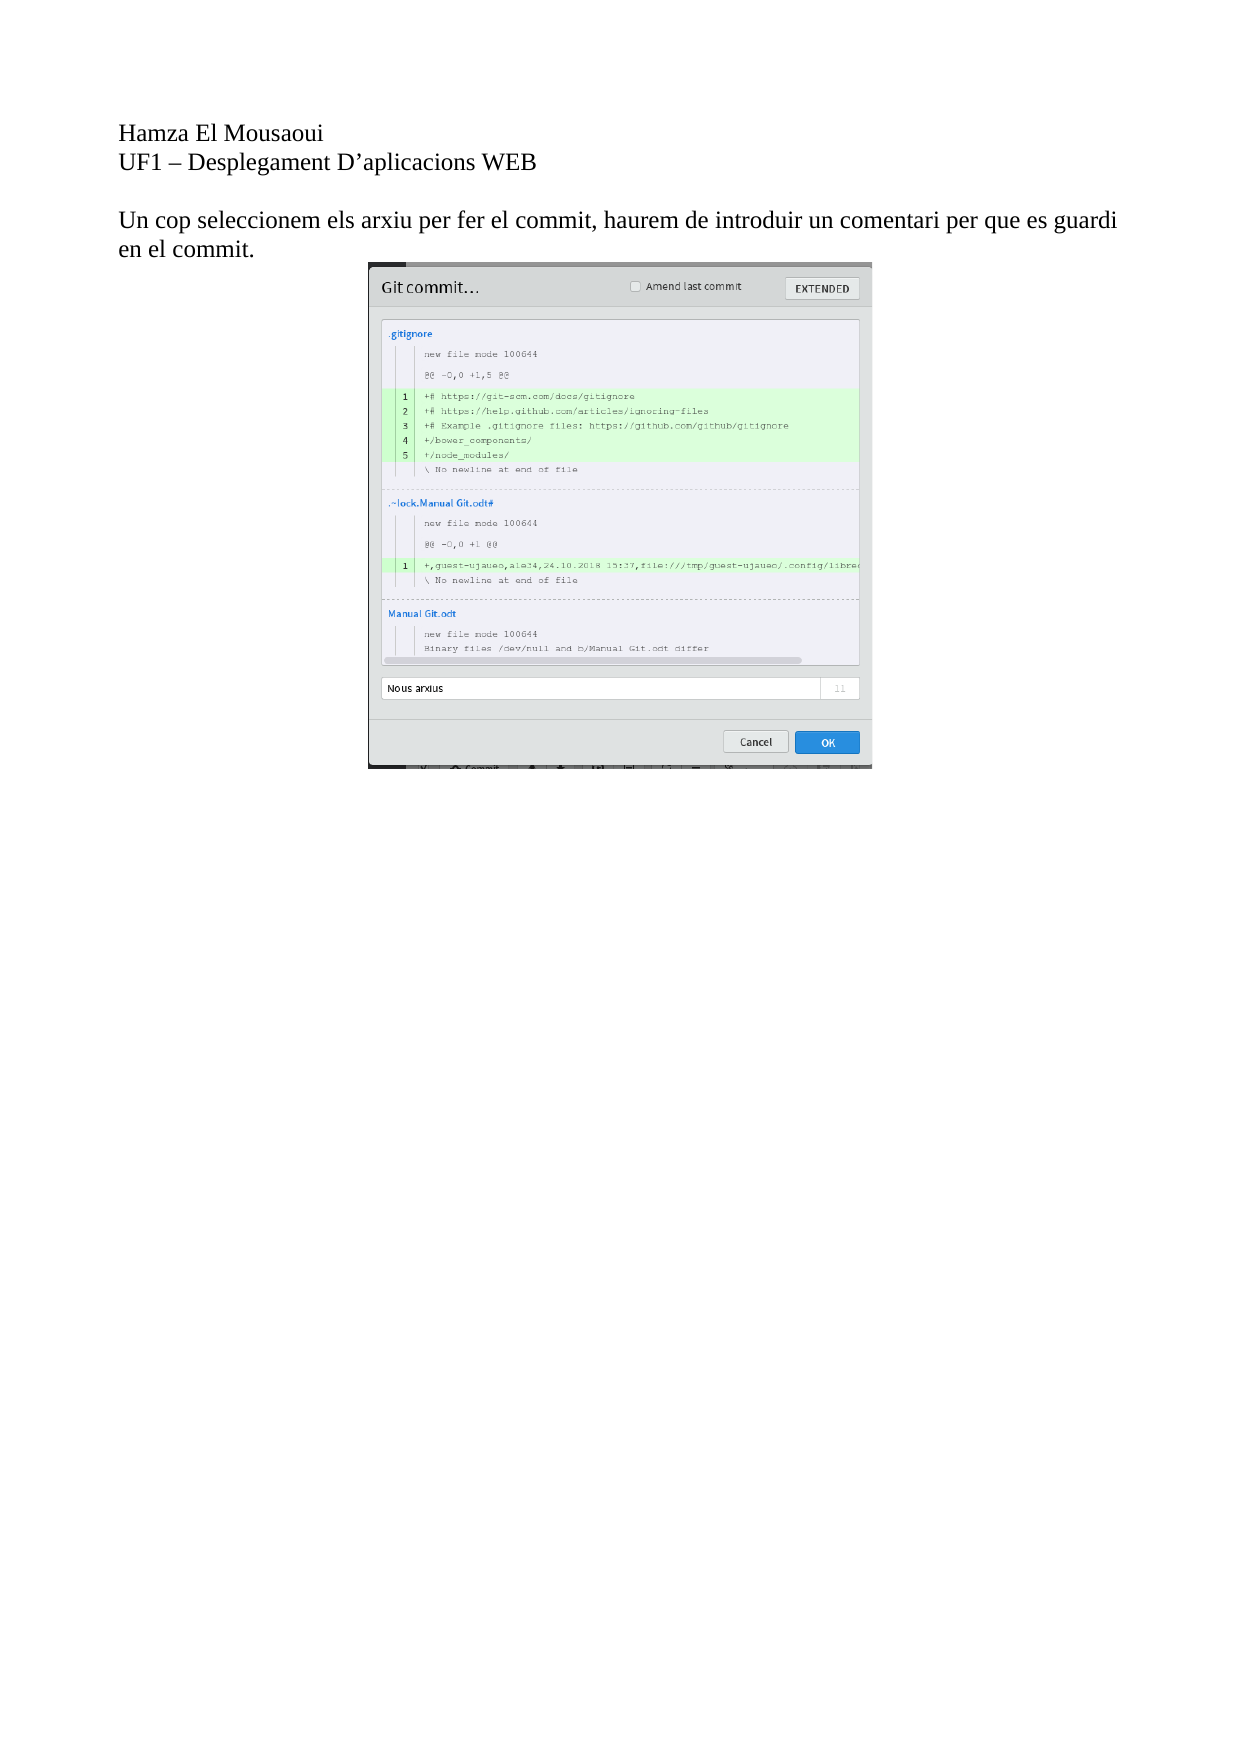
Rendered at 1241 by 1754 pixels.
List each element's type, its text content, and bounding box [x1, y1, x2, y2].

text Un cop seleccionem els arxiu per fer el commit, haurem de introduir un comentari per que es guardi en el commit. [118, 205, 1122, 263]
picture [368, 262, 873, 769]
